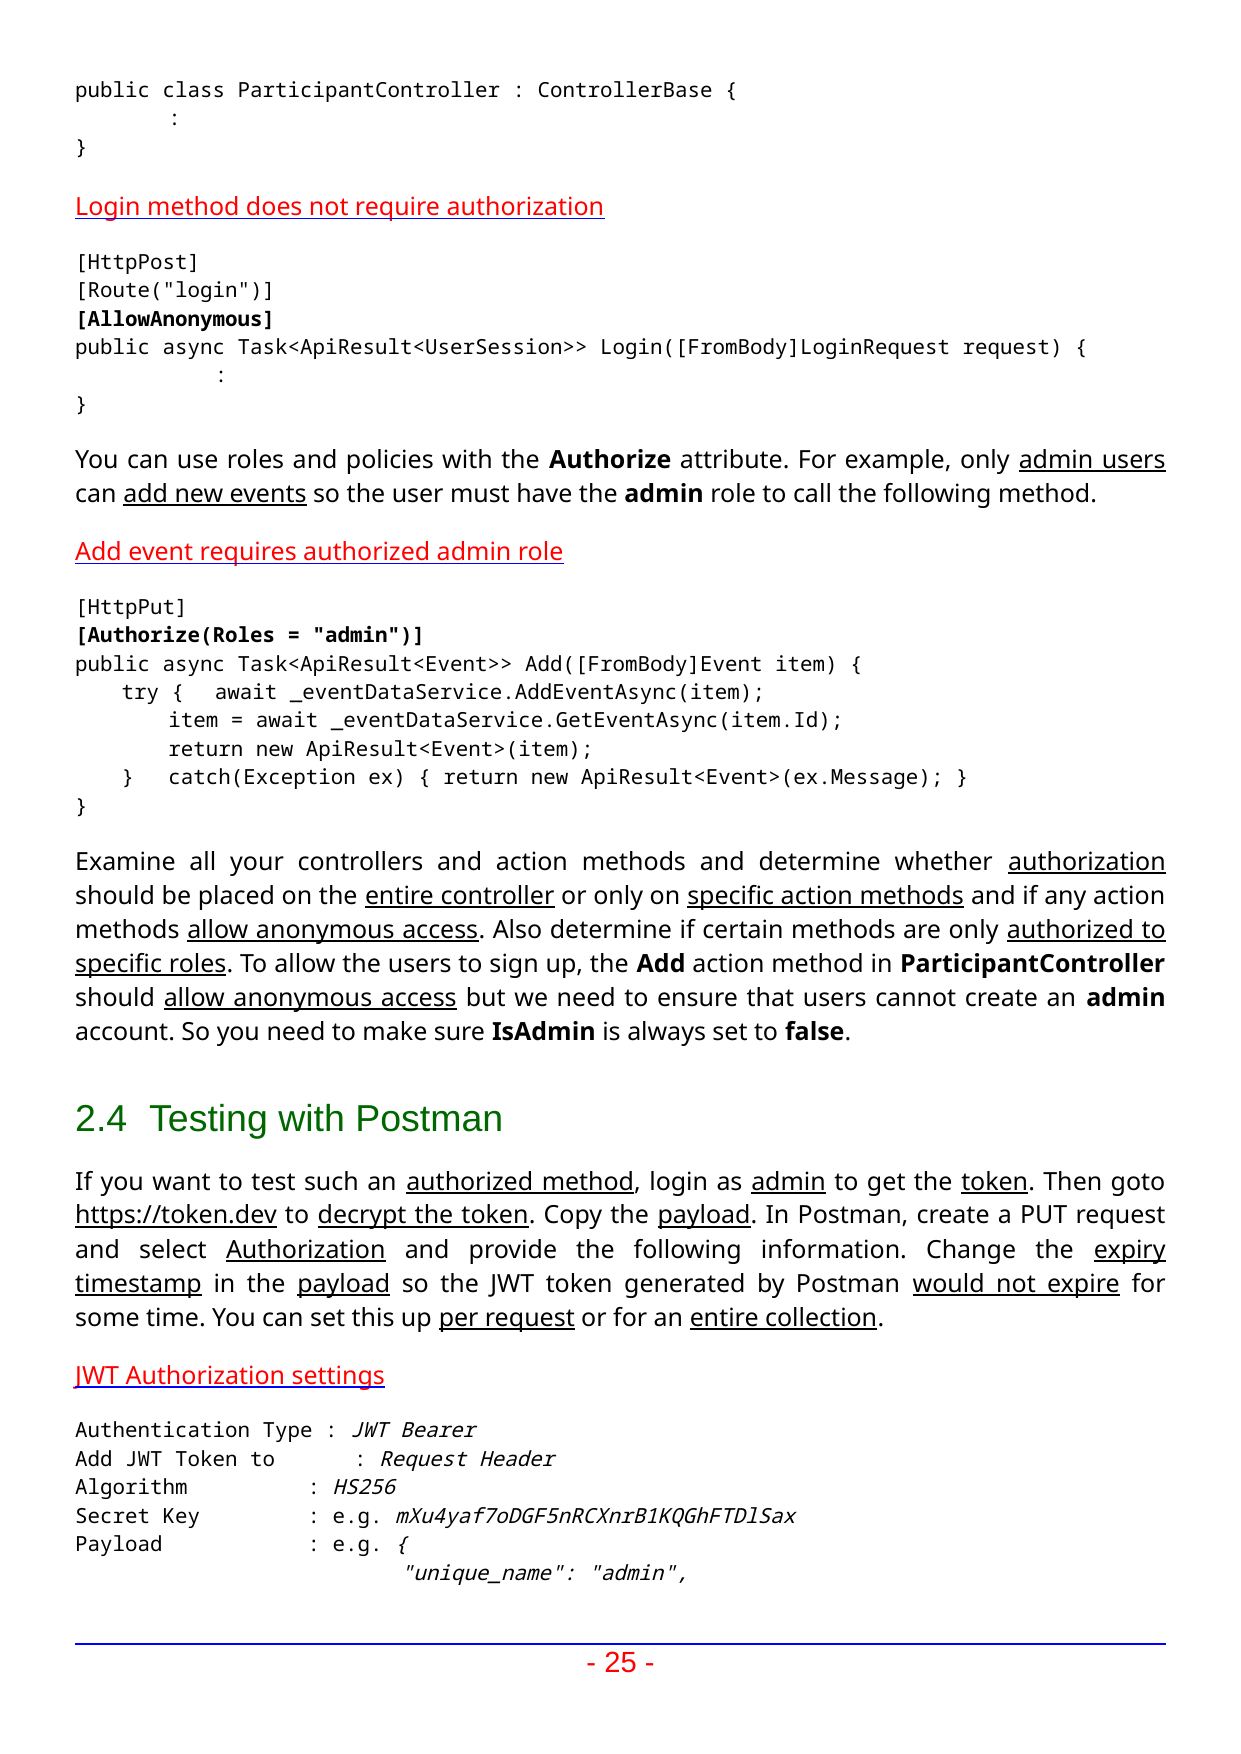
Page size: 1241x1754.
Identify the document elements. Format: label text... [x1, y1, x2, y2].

text [AllowAnonymous] [75, 304, 1166, 332]
text If you want to test such an authorized method, login as admin to get the token. Then goto https://token.dev to decrypt the token. Copy the payload. In Postman, create a PUT request and select Authorization and provide the following information. Change the expiry timestamp in the payload so the JWT token generated by Postman would not expire for some time. You can set this up per request or for an entire collection. [75, 1163, 1166, 1333]
text You can use roles and policies with the Authorize attribute. For example, only admin users can add new events so the user must have the admin role to call the following method. [75, 442, 1166, 510]
text } [75, 132, 1166, 160]
text Login method does not require authorization [75, 189, 1166, 223]
text Examine all your controllers and action methods and determine whether authorization should be placed on the entire controller or only on specific action methods and if any action methods allow anonymous access. Also determine if certain methods are only authorized to specific roles. To allow the users to sign up, the Add action method in ParticipantController should allow anonymous access but we need to ensure that users cannot create an admin account. So you need to make sure IsAdmin is always set to false. [75, 843, 1166, 1048]
text Add event requires authorized admin role [75, 534, 1166, 568]
text : [75, 361, 1166, 389]
text "unique_name": "admin", [75, 1558, 1166, 1586]
text public class ParticipantController : ControllerBase { [75, 75, 1166, 103]
text Add JWT Token to : Request Header [75, 1444, 1166, 1472]
text [Authorize(Roles = "admin")] [75, 620, 1166, 649]
text return new ApiResult<Event>(item); [75, 734, 1166, 762]
text JWT Authorization settings [75, 1357, 1166, 1392]
text } [75, 791, 1166, 819]
text [HttpPut] [75, 592, 1166, 620]
text try { await _eventDataService.AddEventAsync(item); [75, 677, 1166, 706]
text Authentication Type : JWT Bearer [75, 1416, 1166, 1444]
text Payload : e.g. { [75, 1529, 1166, 1558]
text Secret Key : e.g. mXu4yaf7oDGF5nRCXnrB1KQGhFTDlSax [75, 1501, 1166, 1529]
text [Route("login")] [75, 275, 1166, 304]
text Algorithm : HS256 [75, 1472, 1166, 1501]
text public async Task<ApiResult<UserSession>> Login([FromBody]LoginRequest request) { [75, 332, 1166, 361]
text [HttpPost] [75, 247, 1166, 275]
text : [75, 103, 1166, 132]
text } catch(Exception ex) { return new ApiResult<Event>(ex.Message); } [75, 762, 1166, 791]
text 2.4 Testing with Postman [75, 1096, 1166, 1139]
text public async Task<ApiResult<Event>> Add([FromBody]Event item) { [75, 649, 1166, 677]
text } [75, 389, 1166, 417]
text item = await _eventDataService.GetEventAsync(item.Id); [75, 706, 1166, 734]
